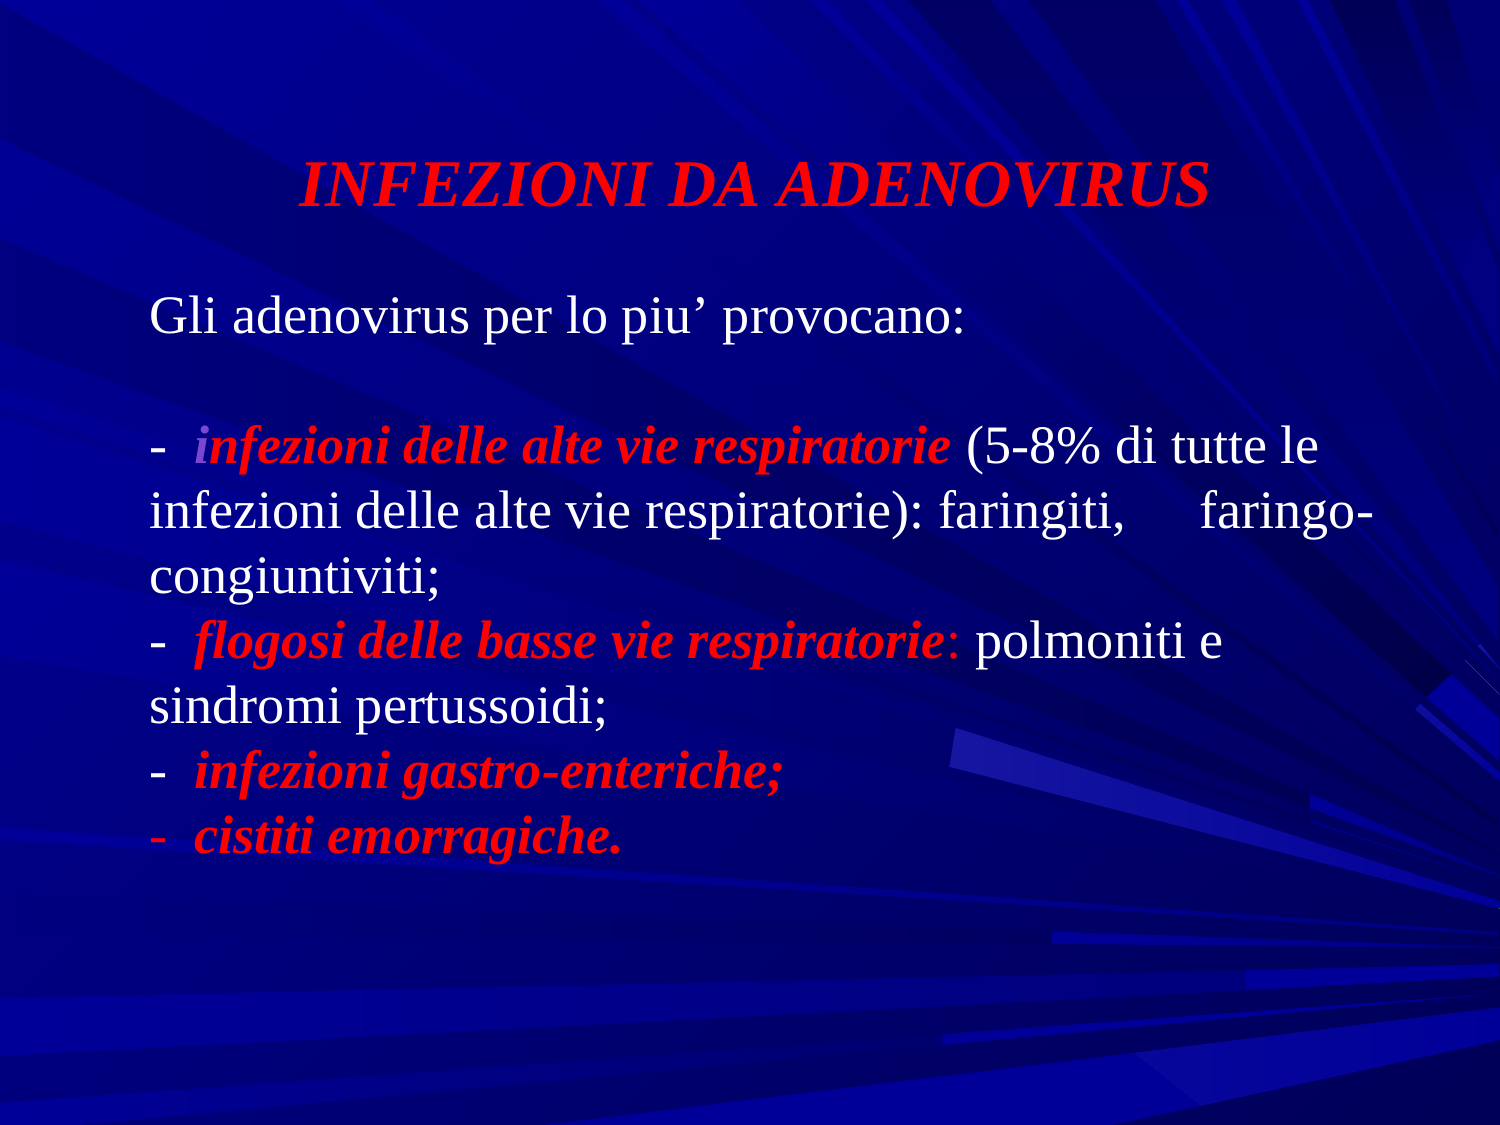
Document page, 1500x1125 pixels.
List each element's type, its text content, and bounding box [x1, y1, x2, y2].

text_box INFEZIONI DA ADENOVIRUS Gli adenovirus per lo piu’ provocano: - infezioni delle alte vie respiratorie (5-8% di tutte le infezioni delle alte vie respiratorie): faringiti, faringo-congiuntiviti; - flogosi delle basse vie respiratorie: polmoniti e sindromi pertussoidi; - infezioni gastro-enteriche; - cistiti emorragiche. [134, 131, 1413, 937]
